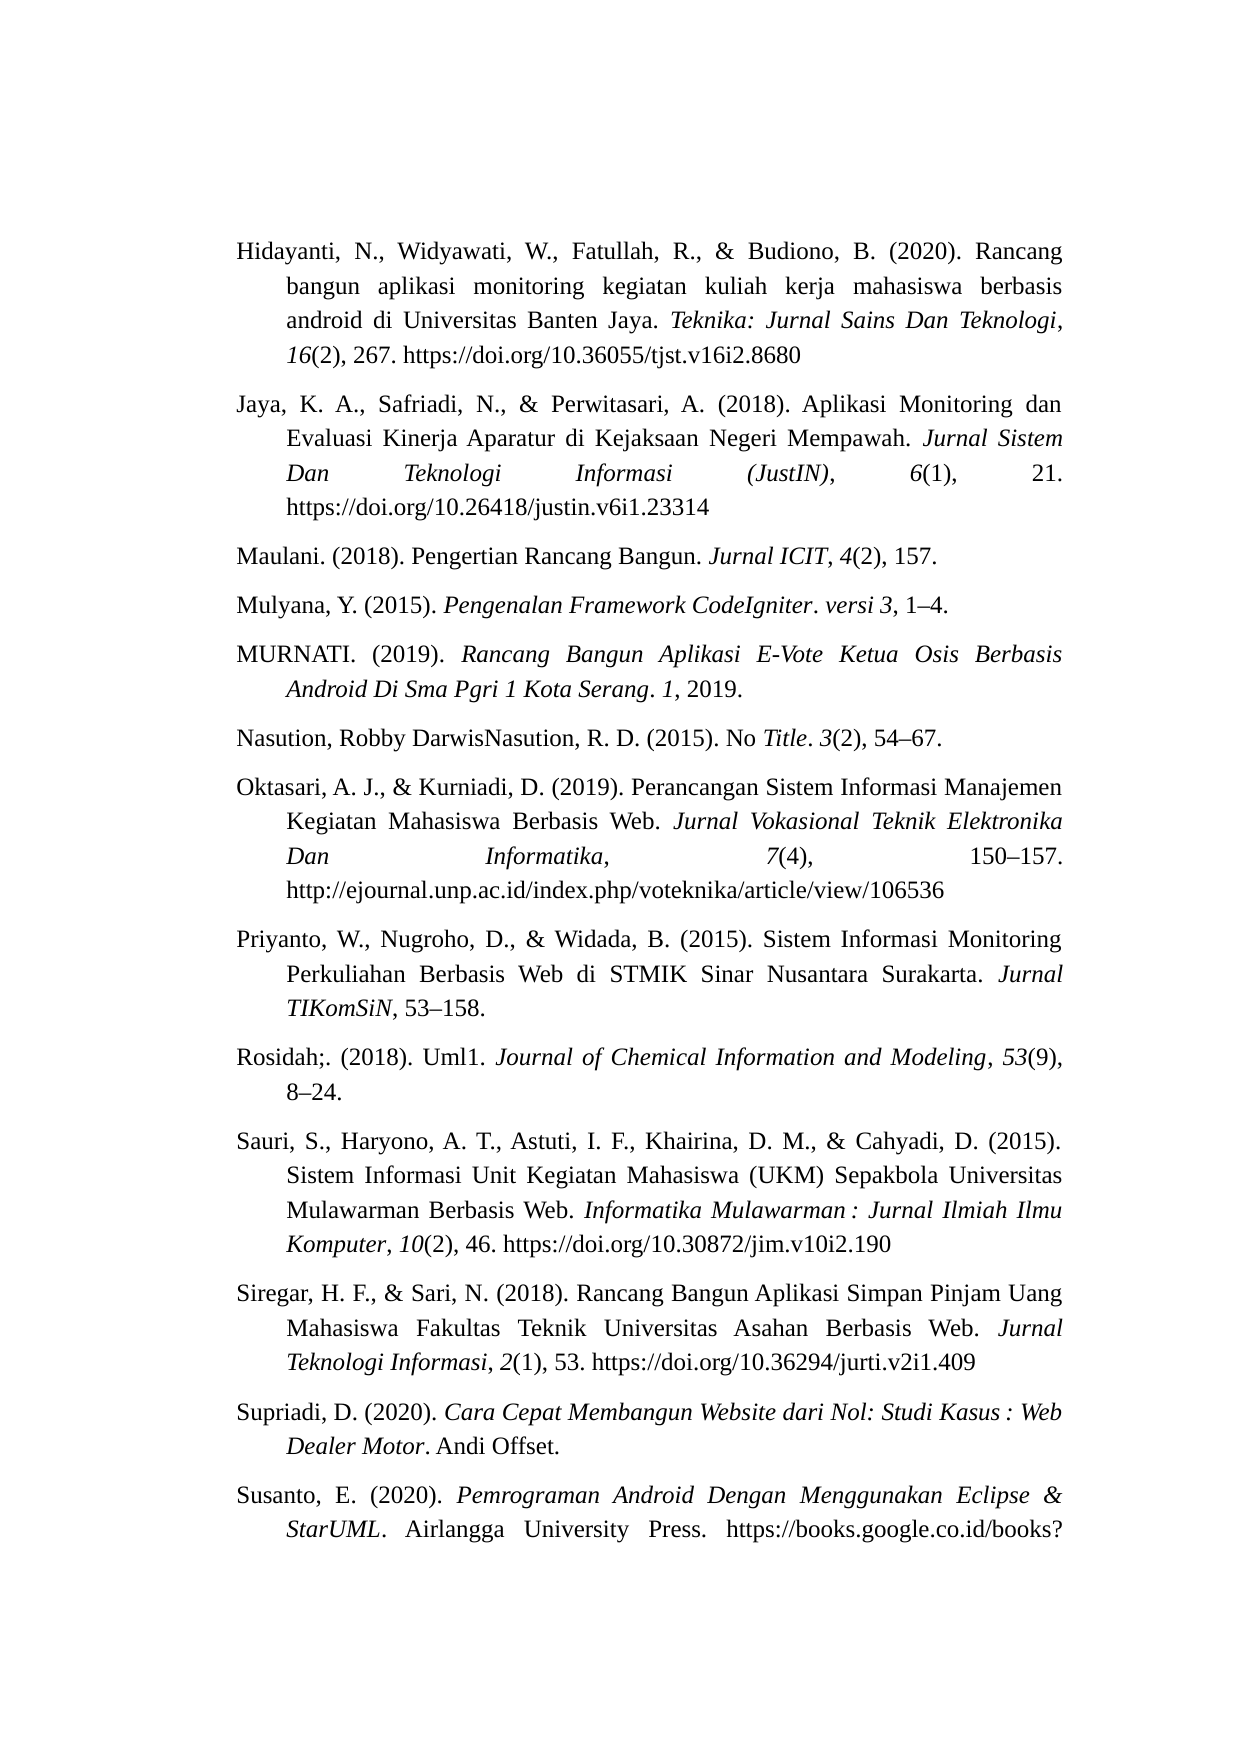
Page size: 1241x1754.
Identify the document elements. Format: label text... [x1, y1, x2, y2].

text Sauri, S., Haryono, A. T., Astuti, I. F., Khairina, D. M., & Cahyadi, D. (2015). Sistem Informasi Unit Kegiatan Mahasiswa (UKM) Sepakbola Universitas Mulawarman Berbasis Web. Informatika Mulawarman : Jurnal Ilmiah Ilmu Komputer, 10(2), 46. https://doi.org/10.30872/jim.v10i2.190 [236, 1126, 1063, 1258]
text Rosidah;. (2018). Uml1. Journal of Chemical Information and Modeling, 53(9), 8–24. [236, 1042, 1063, 1106]
text Supriadi, D. (2020). Cara Cepat Membangun Website dari Nol: Studi Kasus : Web Dealer Motor. Andi Offset. [236, 1397, 1063, 1460]
text MURNATI. (2019). Rancang Bangun Aplikasi E-Vote Ketua Osis Berbasis Android Di Sma Pgri 1 Kota Serang. 1, 2019. [236, 639, 1063, 703]
text Maulani. (2018). Pengertian Rancang Bangun. Jurnal ICIT, 4(2), 157. [236, 541, 1063, 570]
text Priyanto, W., Nugroho, D., & Widada, B. (2015). Sistem Informasi Monitoring Perkuliahan Berbasis Web di STMIK Sinar Nusantara Surakarta. Jurnal TIKomSiN, 53–158. [236, 924, 1063, 1022]
text Jaya, K. A., Safriadi, N., & Perwitasari, A. (2018). Aplikasi Monitoring dan Evaluasi Kinerja Aparatur di Kejaksaan Negeri Mempawah. Jurnal Sistem Dan Teknologi Informasi (JustIN), 6(1), 21. https://doi.org/10.26418/justin.v6i1.23314 [236, 389, 1063, 521]
text Susanto, E. (2020). Pemrograman Android Dengan Menggunakan Eclipse & StarUML. Airlangga University Press. https://books.google.co.id/books? [236, 1480, 1063, 1543]
text Mulyana, Y. (2015). Pengenalan Framework CodeIgniter. versi 3, 1–4. [236, 590, 1063, 619]
text Hidayanti, N., Widyawati, W., Fatullah, R., & Budiono, B. (2020). Rancang bangun aplikasi monitoring kegiatan kuliah kerja mahasiswa berbasis android di Universitas Banten Jaya. Teknika: Jurnal Sains Dan Teknologi, 16(2), 267. https://doi.org/10.36055/tjst.v16i2.8680 [236, 236, 1063, 368]
text Oktasari, A. J., & Kurniadi, D. (2019). Perancangan Sistem Informasi Manajemen Kegiatan Mahasiswa Berbasis Web. Jurnal Vokasional Teknik Elektronika Dan Informatika, 7(4), 150–157. http://ejournal.unp.ac.id/index.php/voteknika/article/view/106536 [236, 772, 1063, 904]
text Siregar, H. F., & Sari, N. (2018). Rancang Bangun Aplikasi Simpan Pinjam Uang Mahasiswa Fakultas Teknik Universitas Asahan Berbasis Web. Jurnal Teknologi Informasi, 2(1), 53. https://doi.org/10.36294/jurti.v2i1.409 [236, 1278, 1063, 1376]
text Nasution, Robby DarwisNasution, R. D. (2015). No Title. 3(2), 54–67. [236, 723, 1063, 752]
